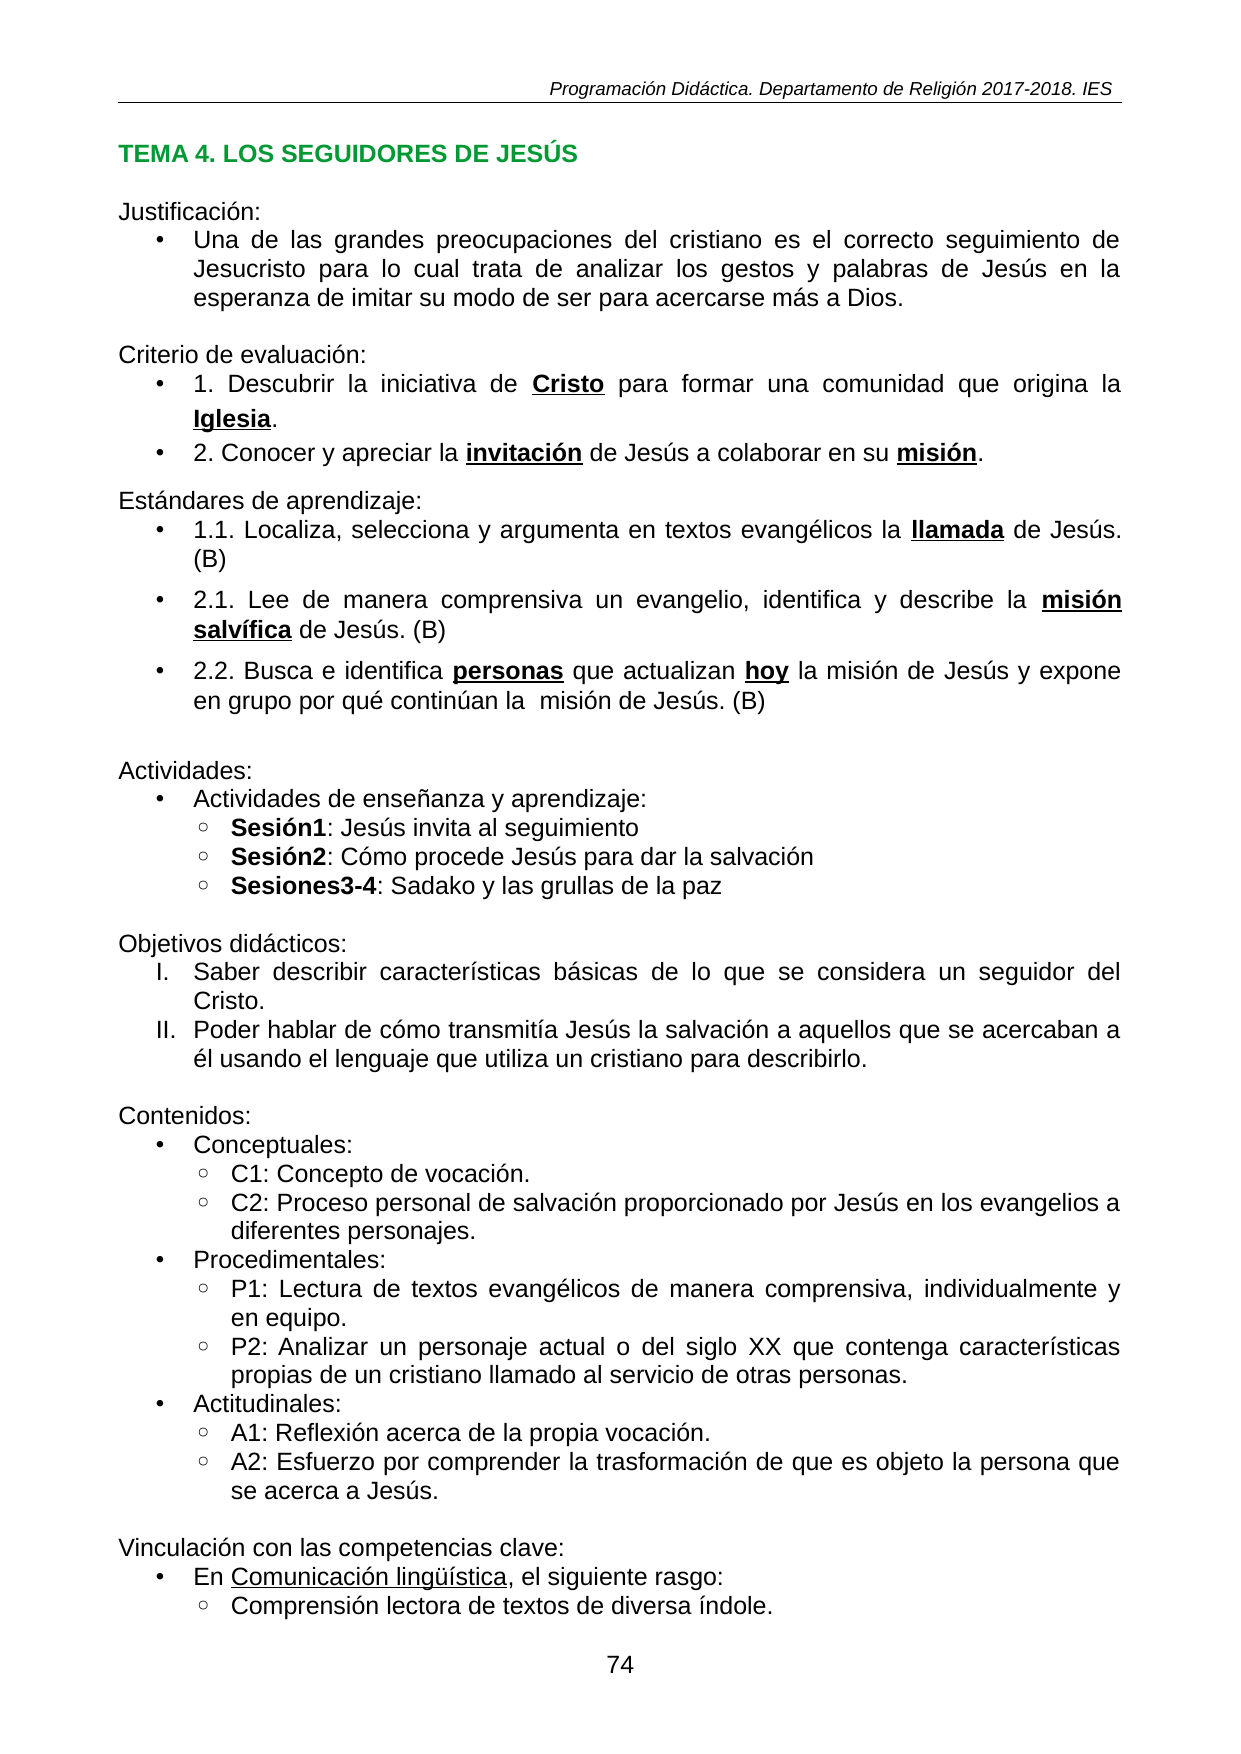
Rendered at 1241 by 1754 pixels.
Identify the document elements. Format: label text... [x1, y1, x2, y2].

list Sesión1: Jesús invita al seguimiento [193, 813, 1122, 842]
list 2.1. Lee de manera comprensiva un evangelio, identifica y describe la misión salvífica de Jesús. (B) [156, 585, 1122, 644]
list Sesiones3-4: Sadako y las grullas de la paz [193, 871, 1122, 900]
text Criterio de evaluación: [118, 341, 1122, 369]
text Objetivos didácticos: [118, 928, 1122, 957]
list Poder hablar de cómo transmitía Jesús la salvación a aquellos que se acercaban a él usando el lenguaje que utiliza un cristiano para describirlo. [156, 1015, 1122, 1072]
text Actividades: [118, 756, 1122, 784]
list A1: Reflexión acerca de la propia vocación. [193, 1418, 1122, 1447]
list 2.2. Busca e identifica personas que actualizan hoy la misión de Jesús y expone en grupo por qué continúan la misión de Jesús. (B) [156, 656, 1122, 715]
list Saber describir características básicas de lo que se considera un seguidor del Cristo. [156, 957, 1122, 1015]
list En Comunicación lingüística, el siguiente rasgo: [156, 1562, 1122, 1591]
list C1: Concepto de vocación. [193, 1159, 1122, 1187]
text TEMA 4. LOS SEGUIDORES DE JESÚS [118, 139, 1122, 168]
list Procedimentales: [156, 1245, 1122, 1274]
list Actitudinales: [156, 1389, 1122, 1418]
text Estándares de aprendizaje: [118, 486, 1122, 515]
list Comprensión lectora de textos de diversa índole. [193, 1591, 1122, 1620]
text Justificación: [118, 197, 1122, 225]
list C2: Proceso personal de salvación proporcionado por Jesús en los evangelios a diferentes personajes. [193, 1187, 1122, 1245]
list P2: Analizar un personaje actual o del siglo XX que contenga características propias de un cristiano llamado al servicio de otras personas. [193, 1332, 1122, 1389]
text Contenidos: [118, 1101, 1122, 1130]
list P1: Lectura de textos evangélicos de manera comprensiva, individualmente y en equipo. [193, 1274, 1122, 1332]
list Conceptuales: [156, 1130, 1122, 1159]
list Sesión2: Cómo procede Jesús para dar la salvación [193, 842, 1122, 871]
list Actividades de enseñanza y aprendizaje: [156, 784, 1122, 813]
text Vinculación con las competencias clave: [118, 1533, 1122, 1562]
list Una de las grandes preocupaciones del cristiano es el correcto seguimiento de Jesucristo para lo cual trata de analizar los gestos y palabras de Jesús en la esperanza de imitar su modo de ser para acercarse más a Dios. [156, 225, 1122, 312]
list A2: Esfuerzo por comprender la trasformación de que es objeto la persona que se acerca a Jesús. [193, 1447, 1122, 1504]
list 1.1. Localiza, selecciona y argumenta en textos evangélicos la llamada de Jesús. (B) [156, 515, 1122, 574]
list 1. Descubrir la iniciativa de Cristo para formar una comunidad que origina la Iglesia. [156, 369, 1122, 433]
list 2. Conocer y apreciar la invitación de Jesús a colaborar en su misión. [156, 438, 1122, 467]
